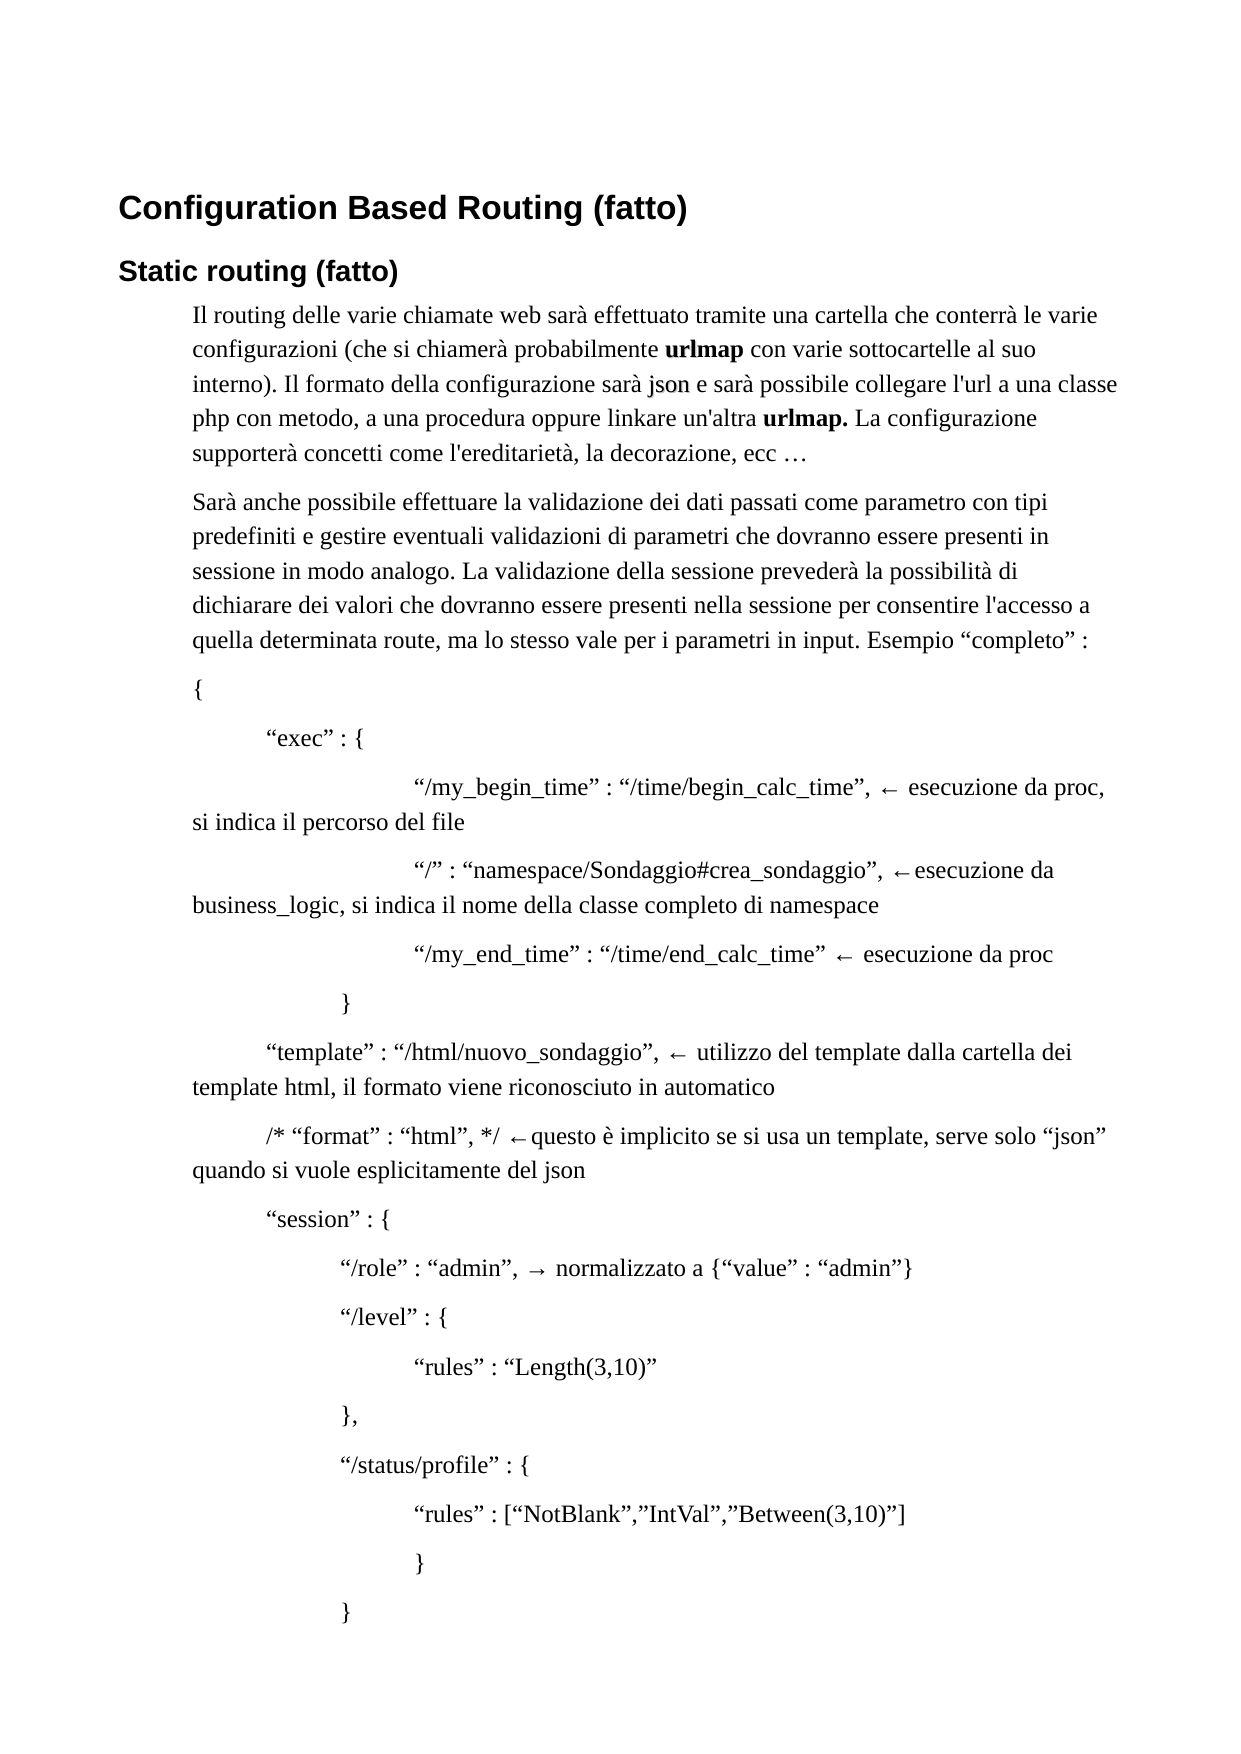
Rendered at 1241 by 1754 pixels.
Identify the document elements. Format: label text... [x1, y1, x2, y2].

text “template” : “/html/nuovo_sondaggio”, ← utilizzo del template dalla cartella dei template html, il formato viene riconosciuto in automatico [192, 1037, 1122, 1101]
text { [192, 674, 1122, 703]
text /* “format” : “html”, */ ←questo è implicito se si usa un template, serve solo “json” quando si vuole esplicitamente del json [192, 1121, 1122, 1184]
text } [192, 988, 1122, 1017]
text “/status/profile” : { [192, 1450, 1122, 1478]
text “rules” : “Length(3,10)” [192, 1352, 1122, 1380]
text “exec” : { [192, 723, 1122, 752]
text “/level” : { [192, 1302, 1122, 1331]
text “session” : { [192, 1204, 1122, 1233]
subtitle Static routing (fatto) [118, 254, 1122, 287]
text “/role” : “admin”, → normalizzato a {“value” : “admin”} [192, 1253, 1122, 1282]
text “rules” : [“NotBlank”,”IntVal”,”Between(3,10)”] [192, 1499, 1122, 1527]
text Sarà anche possibile effettuare la validazione dei dati passati come parametro con tipi predefiniti e gestire eventuali validazioni di parametri che dovranno essere presenti in sessione in modo analogo. La validazione della sessione prevederà la possibilità di dichiarare dei valori che dovranno essere presenti nella sessione per consentire l'accesso a quella determinata route, ma lo stesso vale per i parametri in input. Esempio “completo” : [192, 487, 1122, 654]
text “/my_begin_time” : “/time/begin_calc_time”, ← esecuzione da proc, si indica il percorso del file [192, 772, 1122, 835]
subtitle Configuration Based Routing (fatto) [118, 188, 1122, 227]
text }, [192, 1401, 1122, 1429]
text } [192, 1597, 1122, 1626]
text Il routing delle varie chiamate web sarà effettuato tramite una cartella che conterrà le varie configurazioni (che si chiamerà probabilmente urlmap con varie sottocartelle al suo interno). Il formato della configurazione sarà json e sarà possibile collegare l'url a una classe php con metodo, a una procedura oppure linkare un'altra urlmap. La configurazione supporterà concetti come l'ereditarietà, la decorazione, ecc … [192, 300, 1122, 467]
text } [192, 1548, 1122, 1577]
text “/my_end_time” : “/time/end_calc_time” ← esecuzione da proc [192, 939, 1122, 968]
text “/” : “namespace/Sondaggio#crea_sondaggio”, ←esecuzione da business_logic, si indica il nome della classe completo di namespace [192, 856, 1122, 919]
